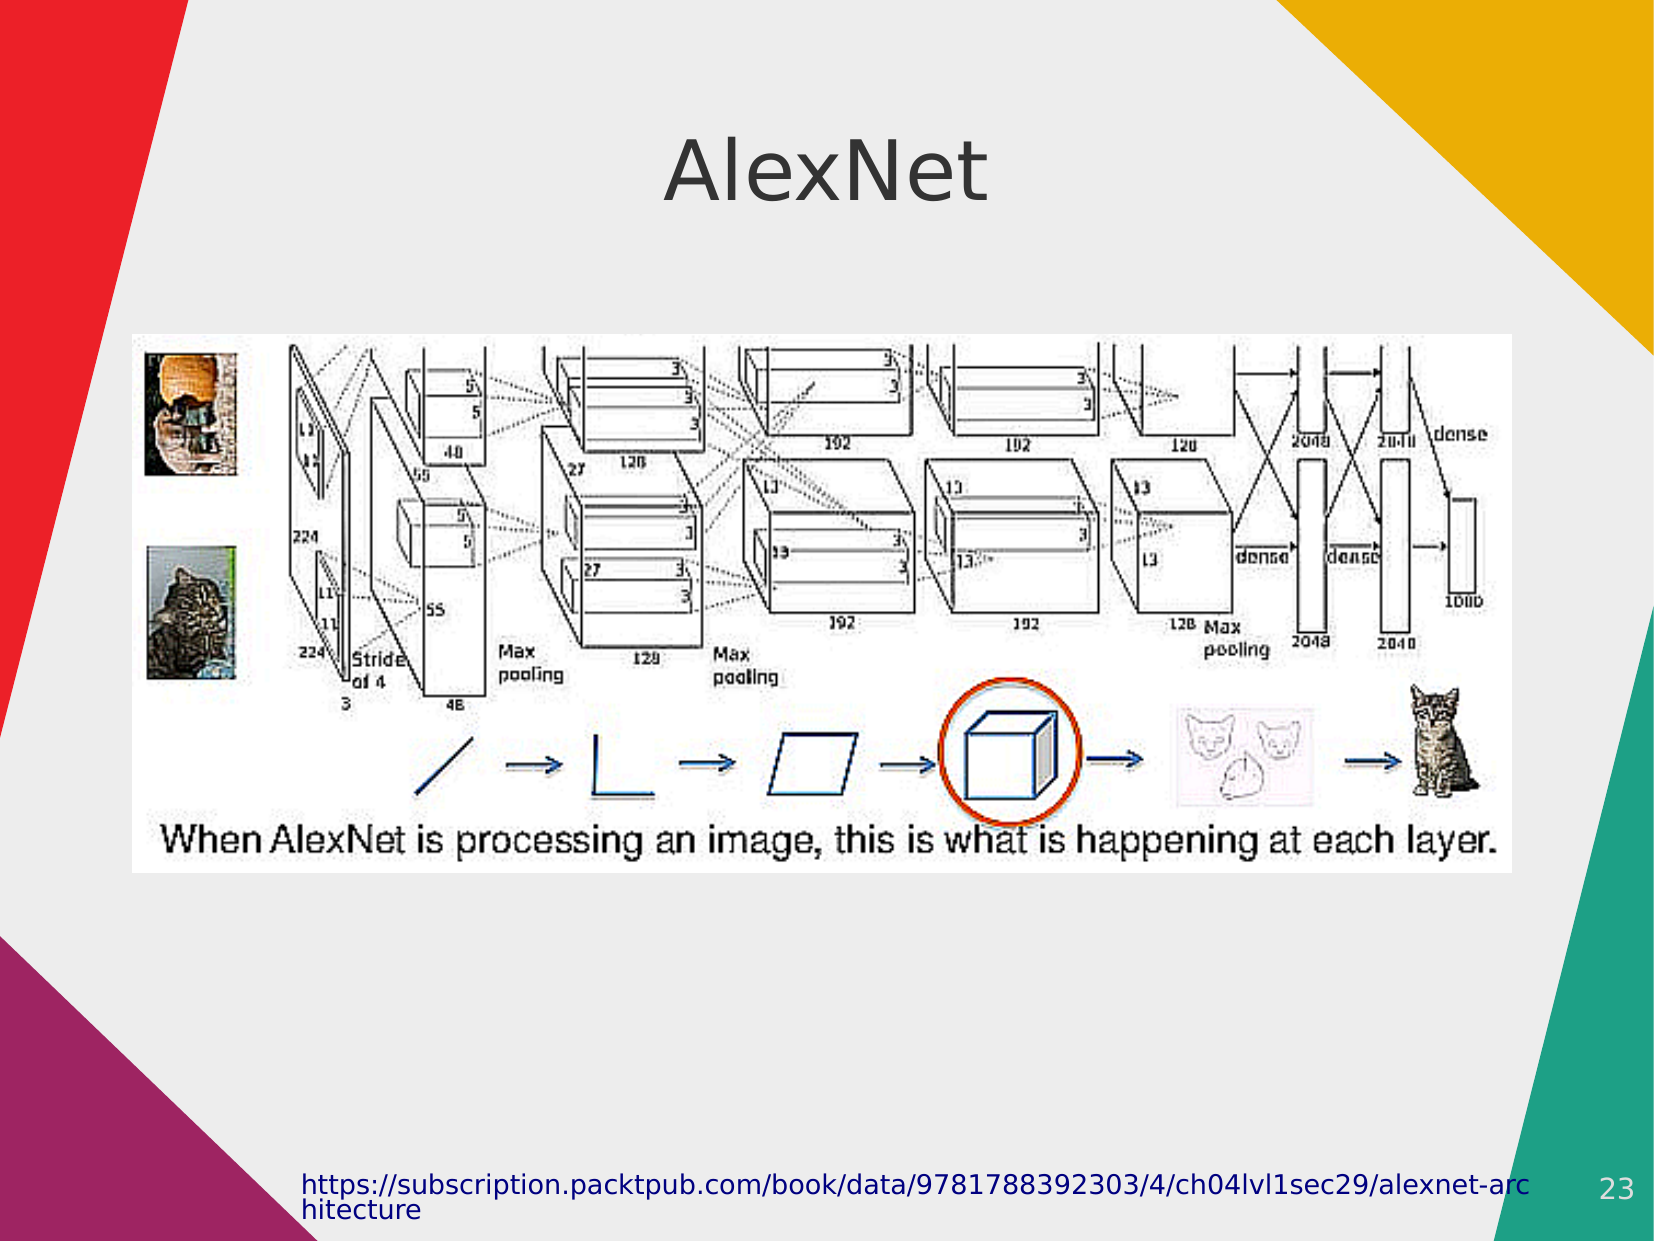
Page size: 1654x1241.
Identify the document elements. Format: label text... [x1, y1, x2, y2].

picture [132, 334, 1512, 873]
text_box https://subscription.packtpub.com/book/data/9781788392303/4/ch04lvl1sec29/alexnet-architecture [286, 1161, 1554, 1209]
title AlexNet [114, 73, 1539, 271]
